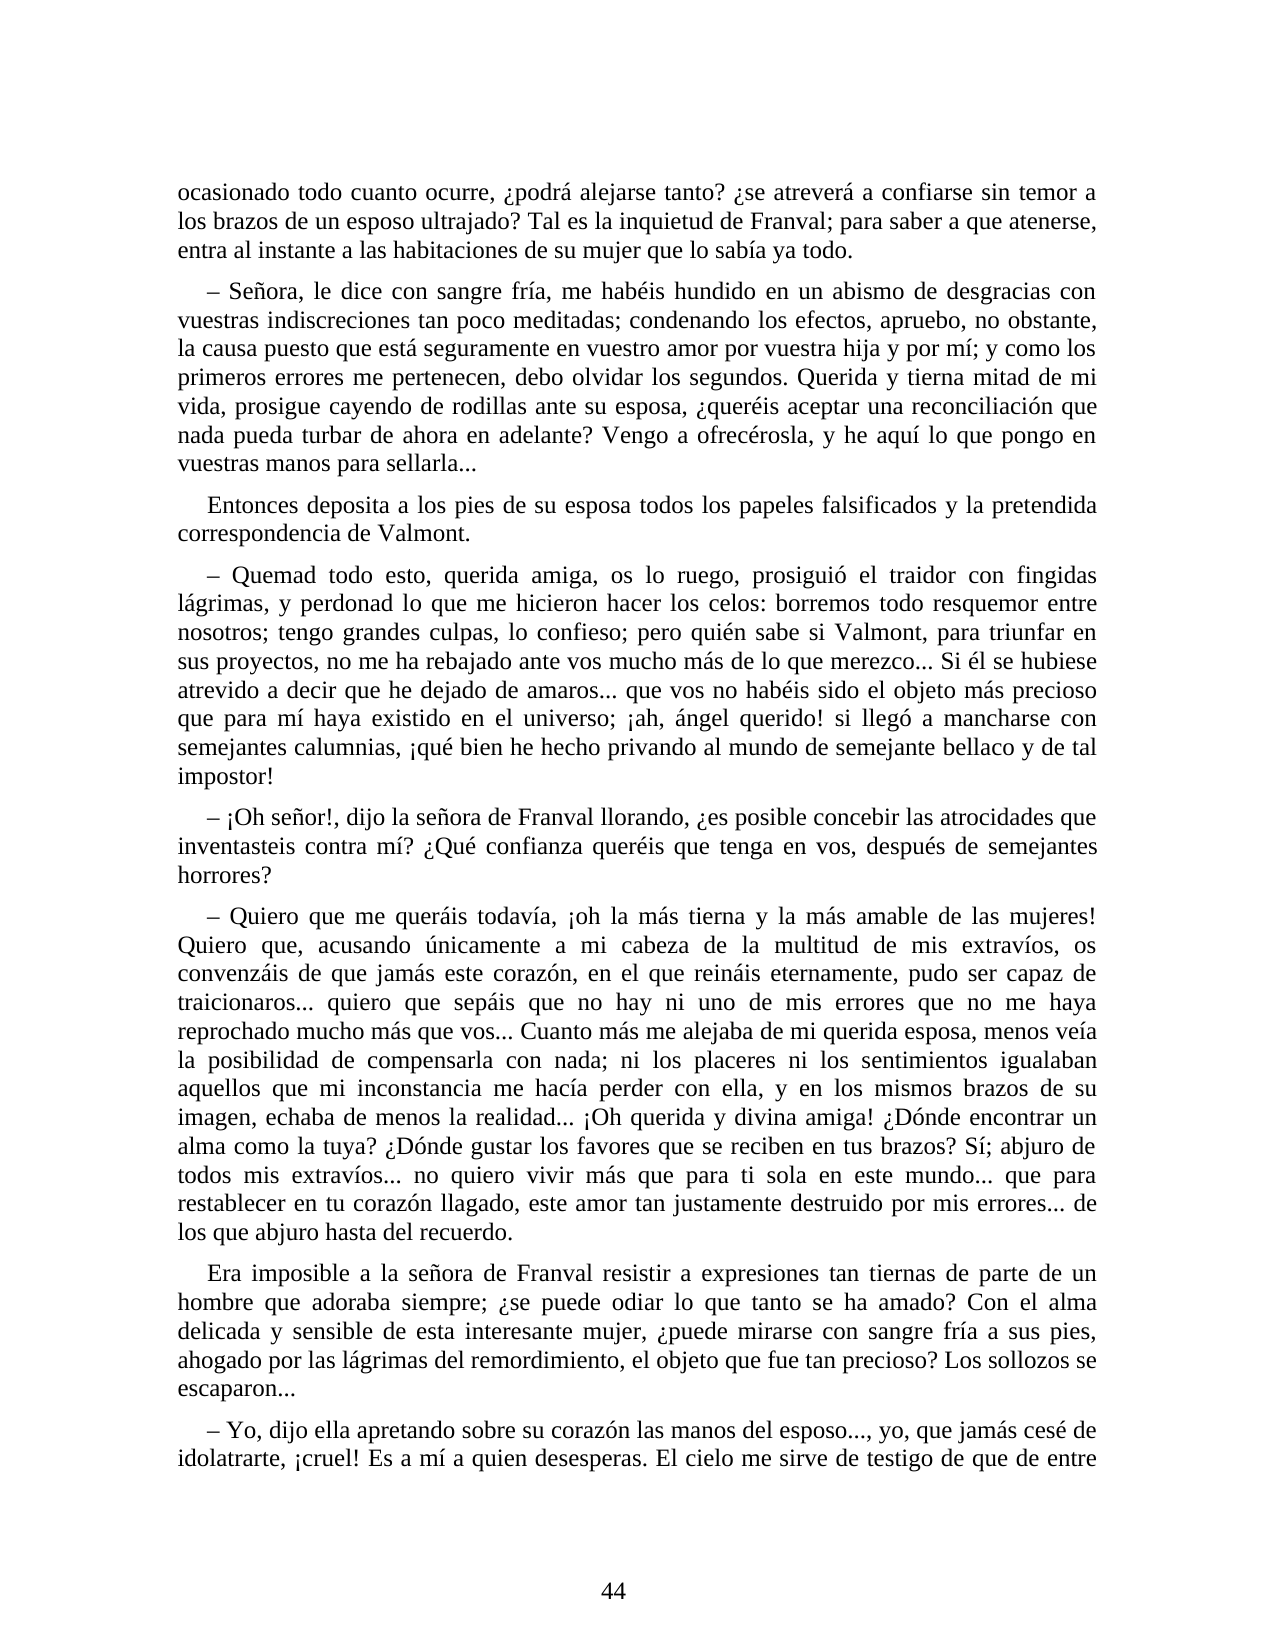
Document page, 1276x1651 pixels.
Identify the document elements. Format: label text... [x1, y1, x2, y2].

text – Señora, le dice con sangre fría, me habéis hundido en un abismo de desgracias con vuestras indiscreciones tan poco meditadas; condenando los efectos, apruebo, no obstante, la causa puesto que está seguramente en vuestro amor por vuestra hija y por mí; y como los primeros errores me pertenecen, debo olvidar los segundos. Querida y tierna mitad de mi vida, prosigue cayendo de rodillas ante su esposa, ¿queréis aceptar una reconciliación que nada pueda turbar de ahora en adelante? Vengo a ofrecérosla, y he aquí lo que pongo en vuestras manos para sellarla... [177, 276, 1098, 477]
text Era imposible a la señora de Franval resistir a expresiones tan tiernas de parte de un hombre que adoraba siempre; ¿se puede odiar lo que tanto se ha amado? Con el alma delicada y sensible de esta interesante mujer, ¿puede mirarse con sangre fría a sus pies, ahogado por las lágrimas del remordimiento, el objeto que fue tan precioso? Los sollozos se escaparon... [177, 1258, 1098, 1402]
text – Quemad todo esto, querida amiga, os lo ruego, prosiguió el traidor con fingidas lágrimas, y perdonad lo que me hicieron hacer los celos: borremos todo resquemor entre nosotros; tengo grandes culpas, lo confieso; pero quién sabe si Valmont, para triunfar en sus proyectos, no me ha rebajado ante vos mucho más de lo que merezco... Si él se hubiese atrevido a decir que he dejado de amaros... que vos no habéis sido el objeto más precioso que para mí haya existido en el universo; ¡ah, ángel querido! si llegó a mancharse con semejantes calumnias, ¡qué bien he hecho privando al mundo de semejante bellaco y de tal impostor! [177, 560, 1098, 790]
text ocasionado todo cuanto ocurre, ¿podrá alejarse tanto? ¿se atreverá a confiarse sin temor a los brazos de un esposo ultrajado? Tal es la inquietud de Franval; para saber a que atenerse, entra al instante a las habitaciones de su mujer que lo sabía ya todo. [177, 177, 1098, 263]
text – Quiero que me queráis todavía, ¡oh la más tierna y la más amable de las mujeres! Quiero que, acusando únicamente a mi cabeza de la multitud de mis extravíos, os convenzáis de que jamás este corazón, en el que reináis eternamente, pudo ser capaz de traicionaros... quiero que sepáis que no hay ni uno de mis errores que no me haya reprochado mucho más que vos... Cuanto más me alejaba de mi querida esposa, menos veía la posibilidad de compensarla con nada; ni los placeres ni los sentimientos igualaban aquellos que mi inconstancia me hacía perder con ella, y en los mismos brazos de su imagen, echaba de menos la realidad... ¡Oh querida y divina amiga! ¿Dónde encontrar un alma como la tuya? ¿Dónde gustar los favores que se reciben en tus brazos? Sí; abjuro de todos mis extravíos... no quiero vivir más que para ti sola en este mundo... que para restablecer en tu corazón llagado, este amor tan justamente destruido por mis errores... de los que abjuro hasta del recuerdo. [177, 901, 1098, 1246]
text – Yo, dijo ella apretando sobre su corazón las manos del esposo..., yo, que jamás cesé de idolatrarte, ¡cruel! Es a mí a quien desesperas. El cielo me sirve de testigo de que de entre [177, 1415, 1098, 1472]
text Entonces deposita a los pies de su esposa todos los papeles falsificados y la pretendida correspondencia de Valmont. [177, 490, 1098, 547]
text – ¡Oh señor!, dijo la señora de Franval llorando, ¿es posible concebir las atrocidades que inventasteis contra mí? ¿Qué confianza queréis que tenga en vos, después de semejantes horrores? [177, 802, 1098, 888]
